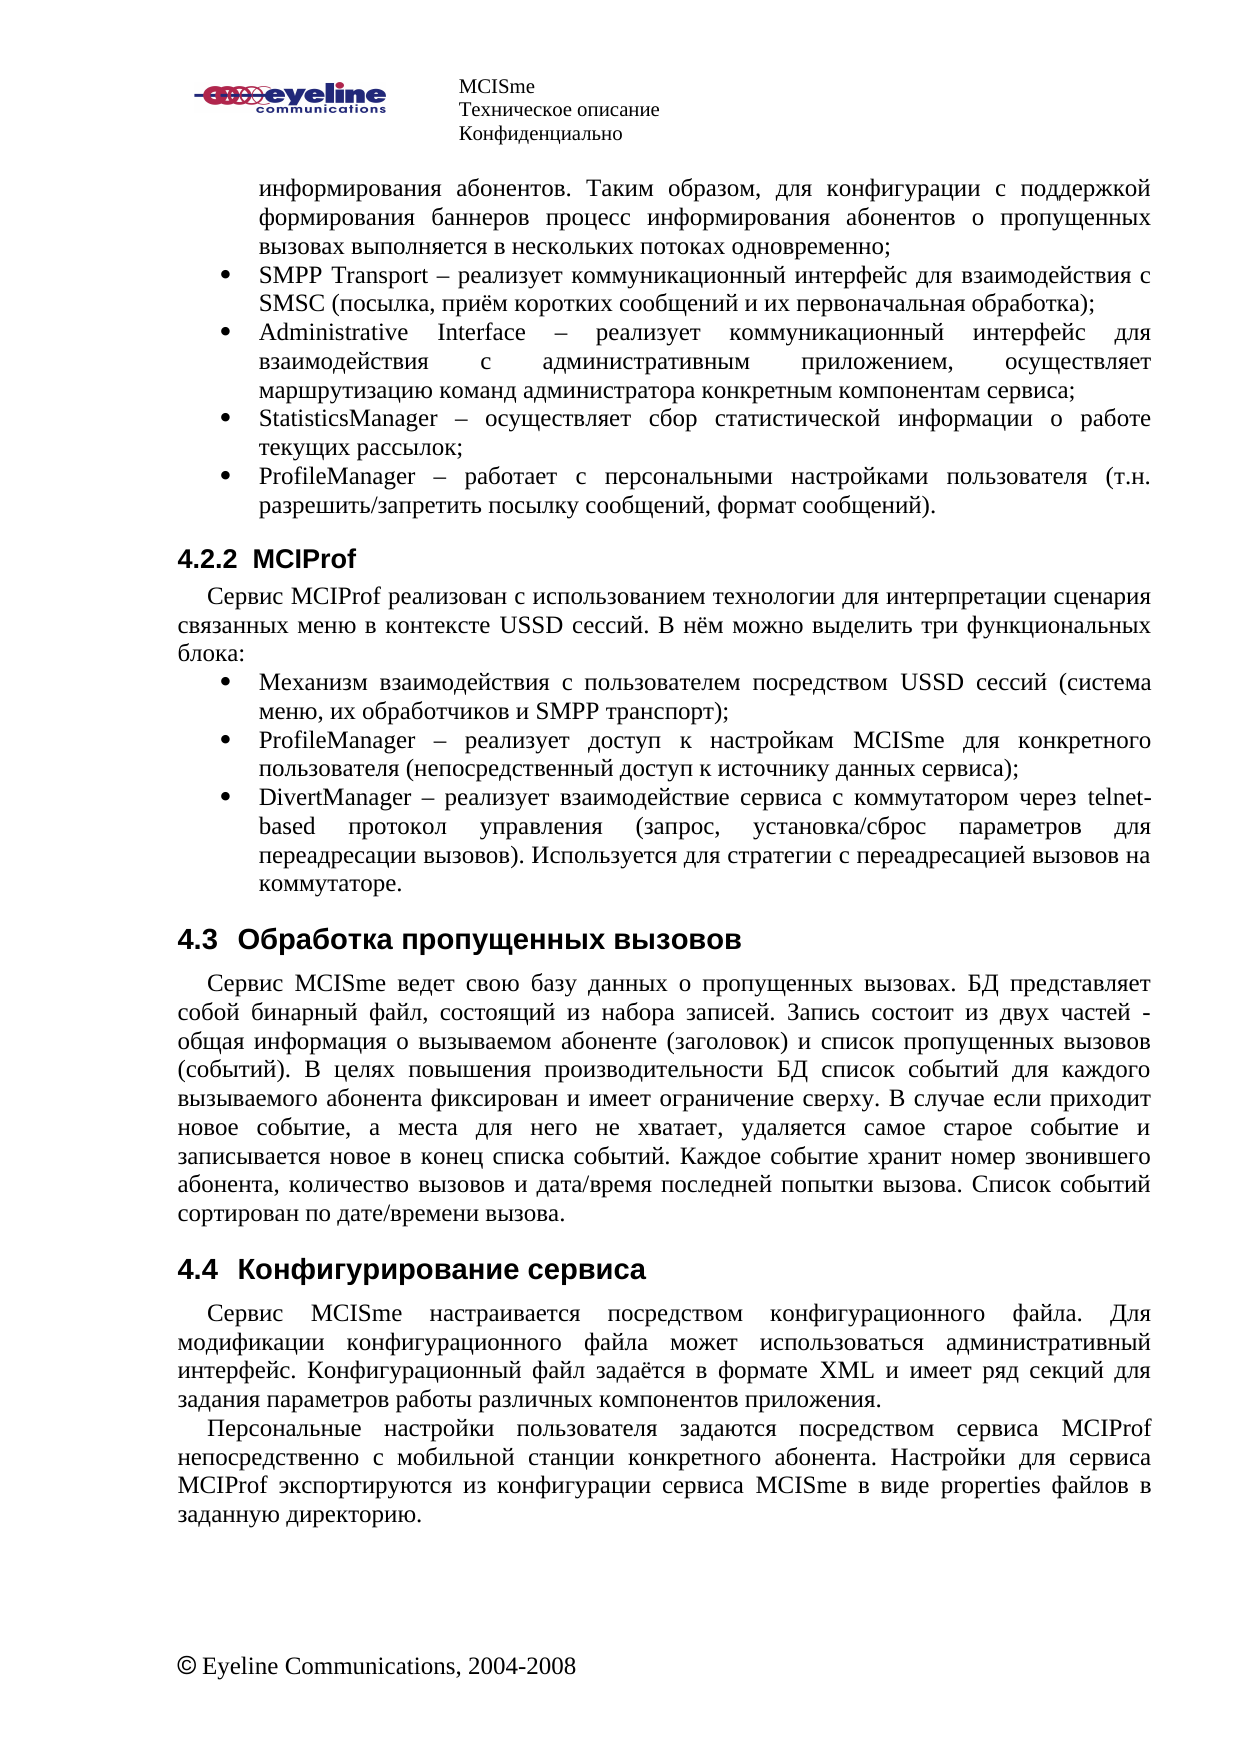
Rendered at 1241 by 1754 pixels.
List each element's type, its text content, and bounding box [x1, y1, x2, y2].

list информирования абонентов. Таким образом, для конфигурации с поддержкой формирования баннеров процесс информирования абонентов о пропущенных вызовах выполняется в нескольких потоках одновременно; [221, 173, 1152, 260]
list Administrative Interface – реализует коммуникационный интерфейс для взаимодействия с административным приложением, осуществляет маршрутизацию команд администратора конкретным компонентам сервиса; [221, 317, 1152, 403]
text Сервис MCISme ведет свою базу данных о пропущенных вызовах. БД представляет собой бинарный файл, состоящий из набора записей. Запись состоит из двух частей - общая информация о вызываемом абоненте (заголовок) и список пропущенных вызовов (событий). В целях повышения производительности БД список событий для каждого вызываемого абонента фиксирован и имеет ограничение сверху. В случае если приходит новое событие, а места для него не хватает, удаляется самое старое событие и записывается новое в конец списка событий. Каждое событие хранит номер звонившего абонента, количество вызовов и дата/время последней попытки вызова. Список событий сортирован по дате/времени вызова. [177, 968, 1152, 1227]
list DivertManager – реализует взаимодействие сервиса с коммутатором через telnet-based протокол управления (запрос, установка/сброс параметров для переадресации вызовов). Используется для стратегии с переадресацией вызовов на коммутаторе. [221, 782, 1152, 897]
list ProfileManager – работает с персональными настройками пользователя (т.н. разрешить/запретить посылку сообщений, формат сообщений). [221, 461, 1152, 518]
list ProfileManager – реализует доступ к настройкам MCISme для конкретного пользователя (непосредственный доступ к источнику данных сервиса); [221, 725, 1152, 782]
subtitle Конфигурирование сервиса [177, 1252, 1152, 1286]
text Сервис MCISme настраивается посредством конфигурационного файла. Для модификации конфигурационного файла может использоваться административный интерфейс. Конфигурационный файл задаётся в формате XML и имеет ряд секций для задания параметров работы различных компонентов приложения. [177, 1298, 1152, 1413]
subtitle Обработка пропущенных вызовов [177, 922, 1152, 956]
subtitle MCIProf [177, 543, 1152, 575]
list StatisticsManager – осуществляет сбор статистической информации о работе текущих рассылок; [221, 403, 1152, 461]
list SMPP Transport – реализует коммуникационный интерфейс для взаимодействия с SMSC (посылка, приём коротких сообщений и их первоначальная обработка); [221, 260, 1152, 317]
list Механизм взаимодействия с пользователем посредством USSD сессий (система меню, их обработчиков и SMPP транспорт); [221, 667, 1152, 725]
text Сервис MCIProf реализован с использованием технологии для интерпретации сценария связанных меню в контексте USSD сессий. В нём можно выделить три функциональных блока: [177, 581, 1152, 667]
text Персональные настройки пользователя задаются посредством сервиса MCIProf непосредственно с мобильной станции конкретного абонента. Настройки для сервиса MCIProf экспортируются из конфигурации сервиса MCISme в виде properties файлов в заданную директорию. [177, 1413, 1152, 1528]
picture [194, 82, 386, 113]
